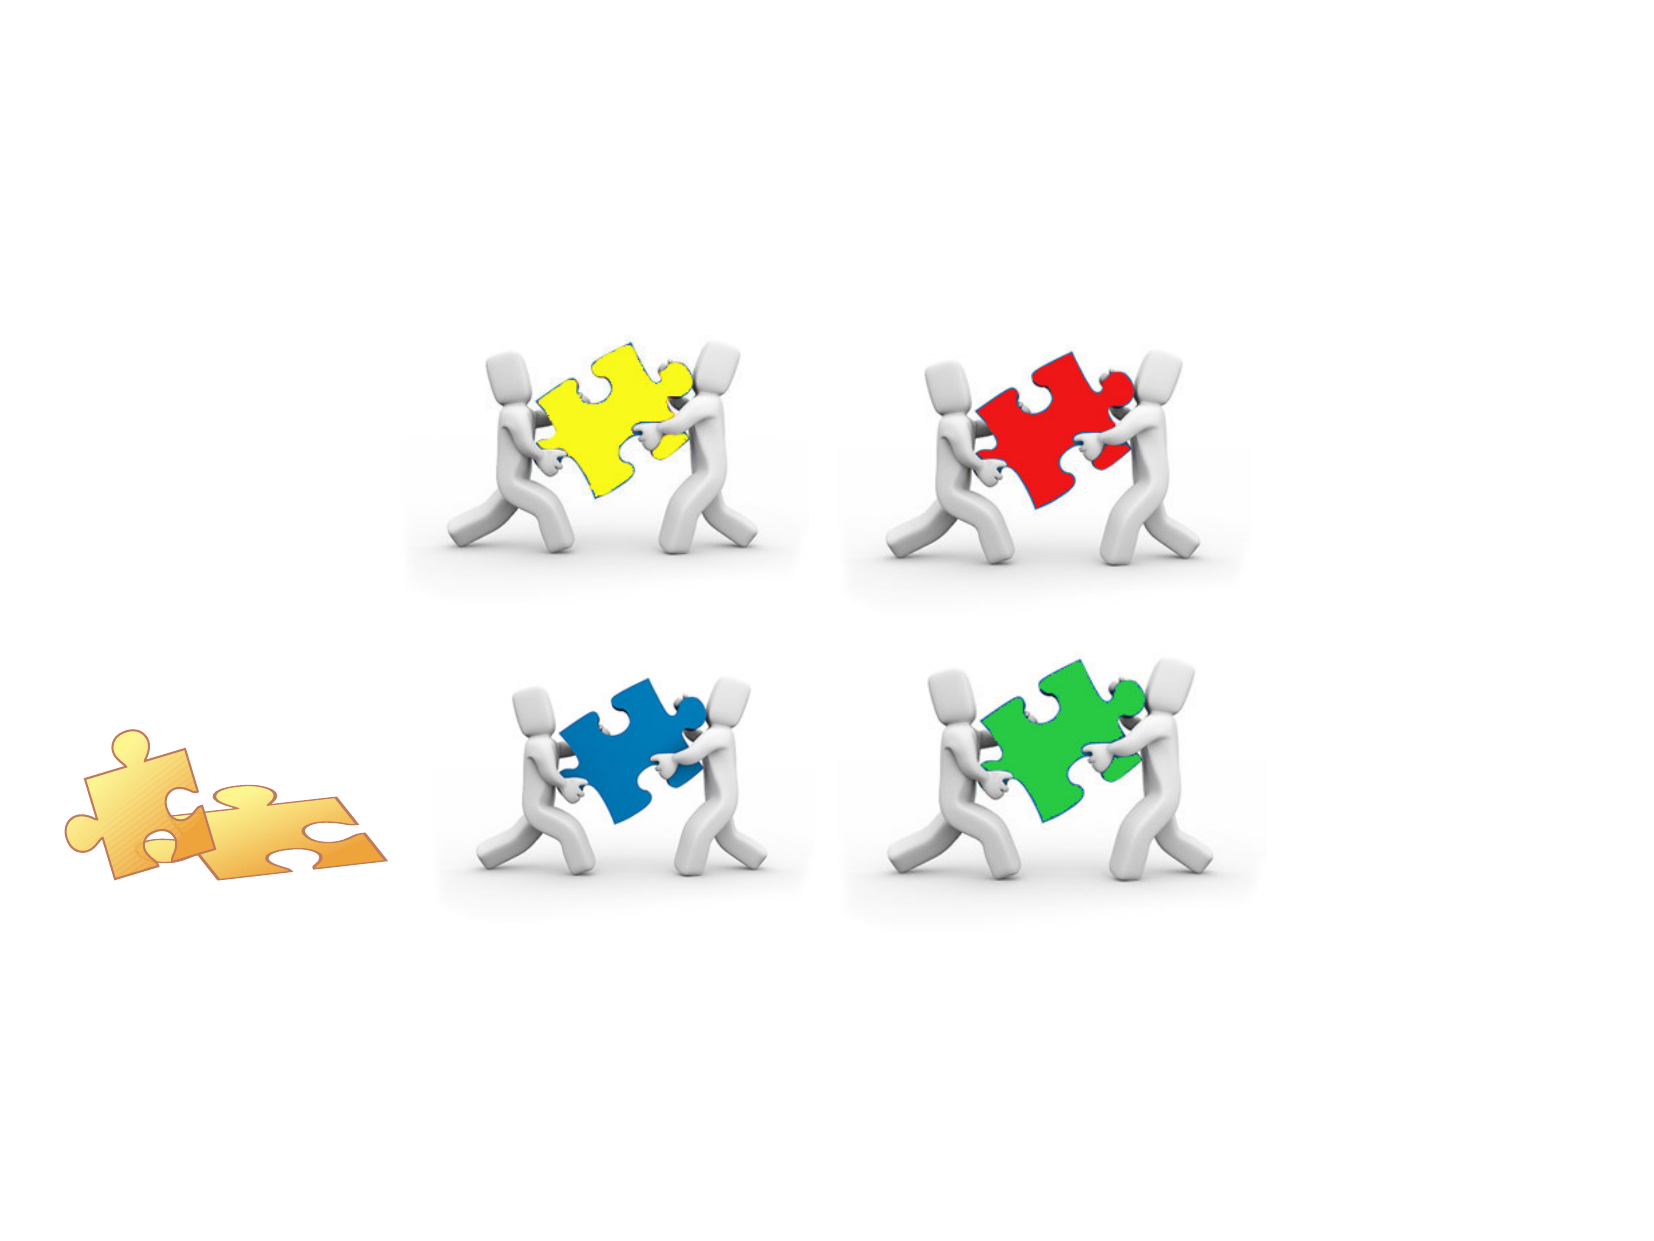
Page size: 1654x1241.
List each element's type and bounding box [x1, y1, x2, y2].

picture [400, 324, 809, 628]
picture [432, 661, 815, 945]
picture [838, 333, 1267, 958]
picture [56, 720, 402, 889]
